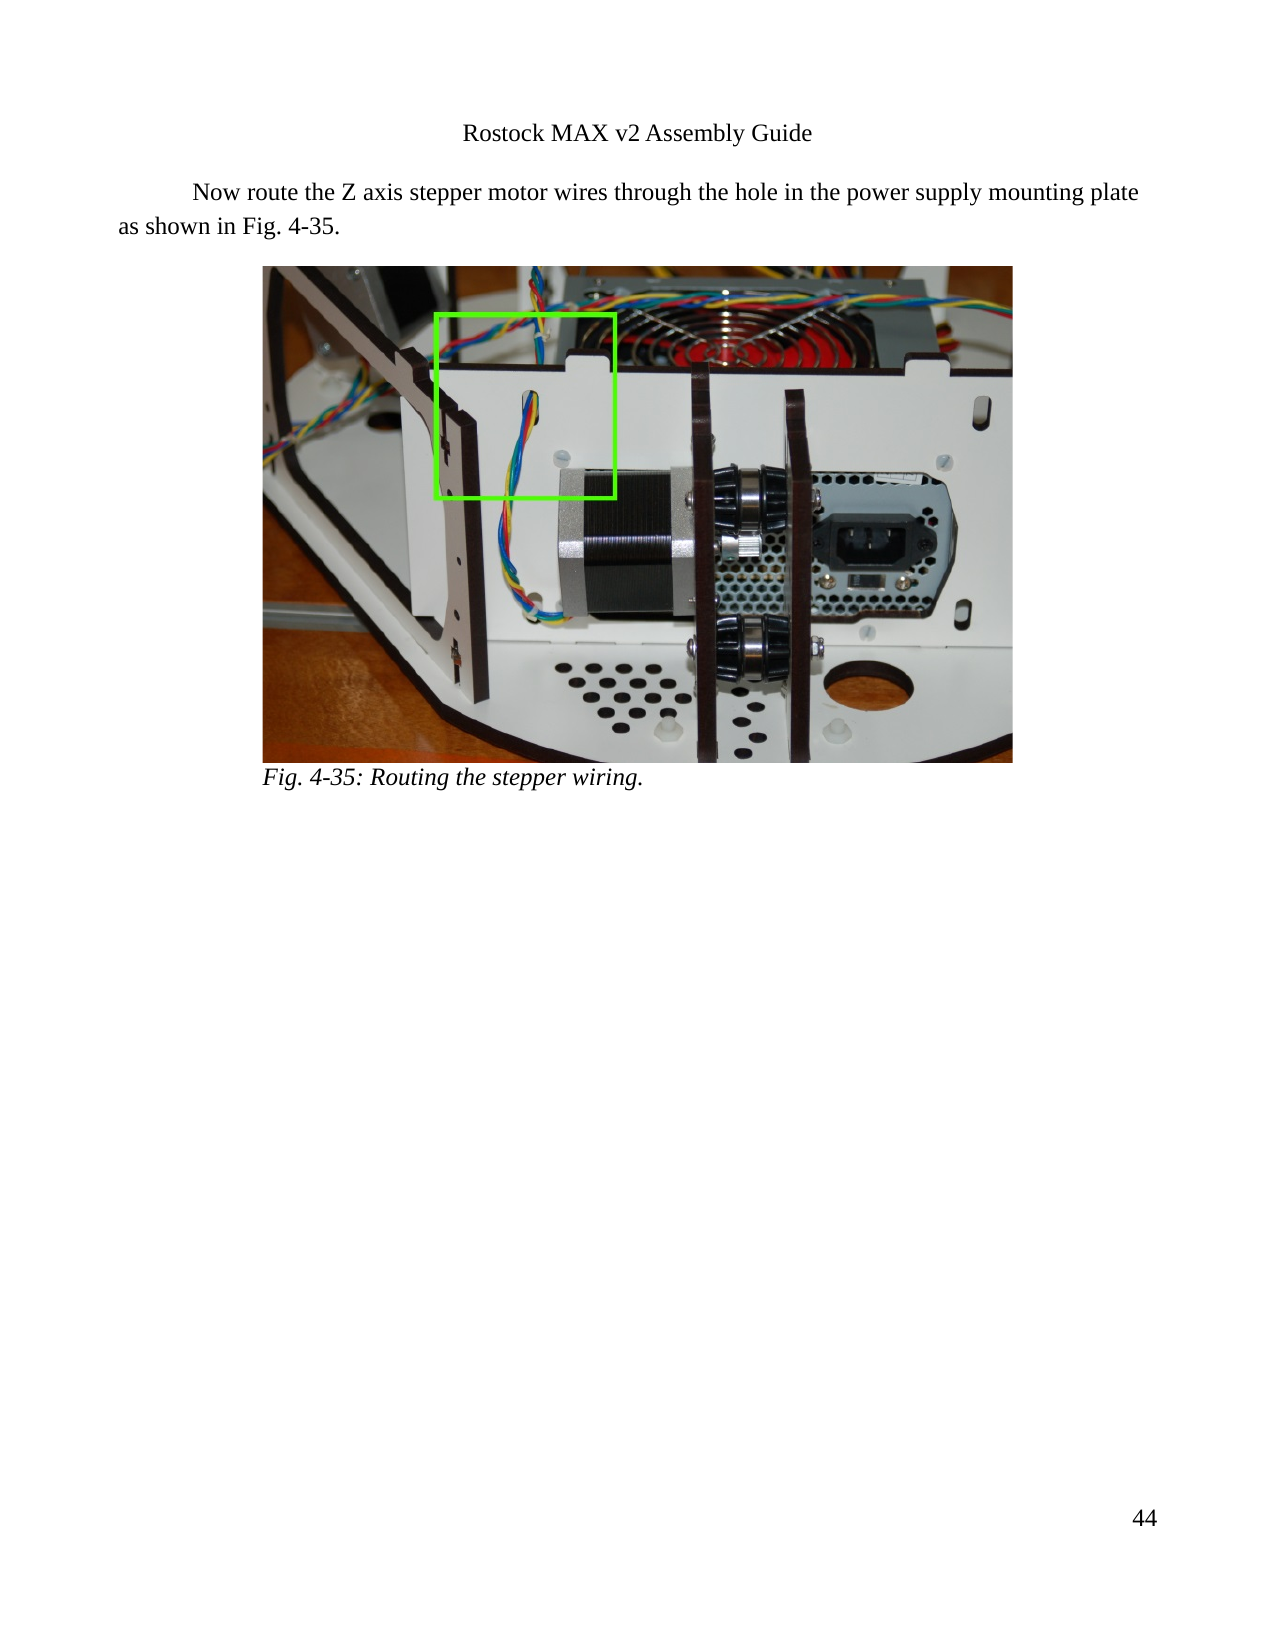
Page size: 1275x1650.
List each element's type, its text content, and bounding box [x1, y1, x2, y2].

picture [262, 266, 1013, 763]
text Fig. 4-35: Routing the stepper wiring. [262, 763, 1012, 791]
text Now route the Z axis stepper motor wires through the hole in the power supply mounting plate as shown in Fig. 4-35. [118, 177, 1157, 240]
